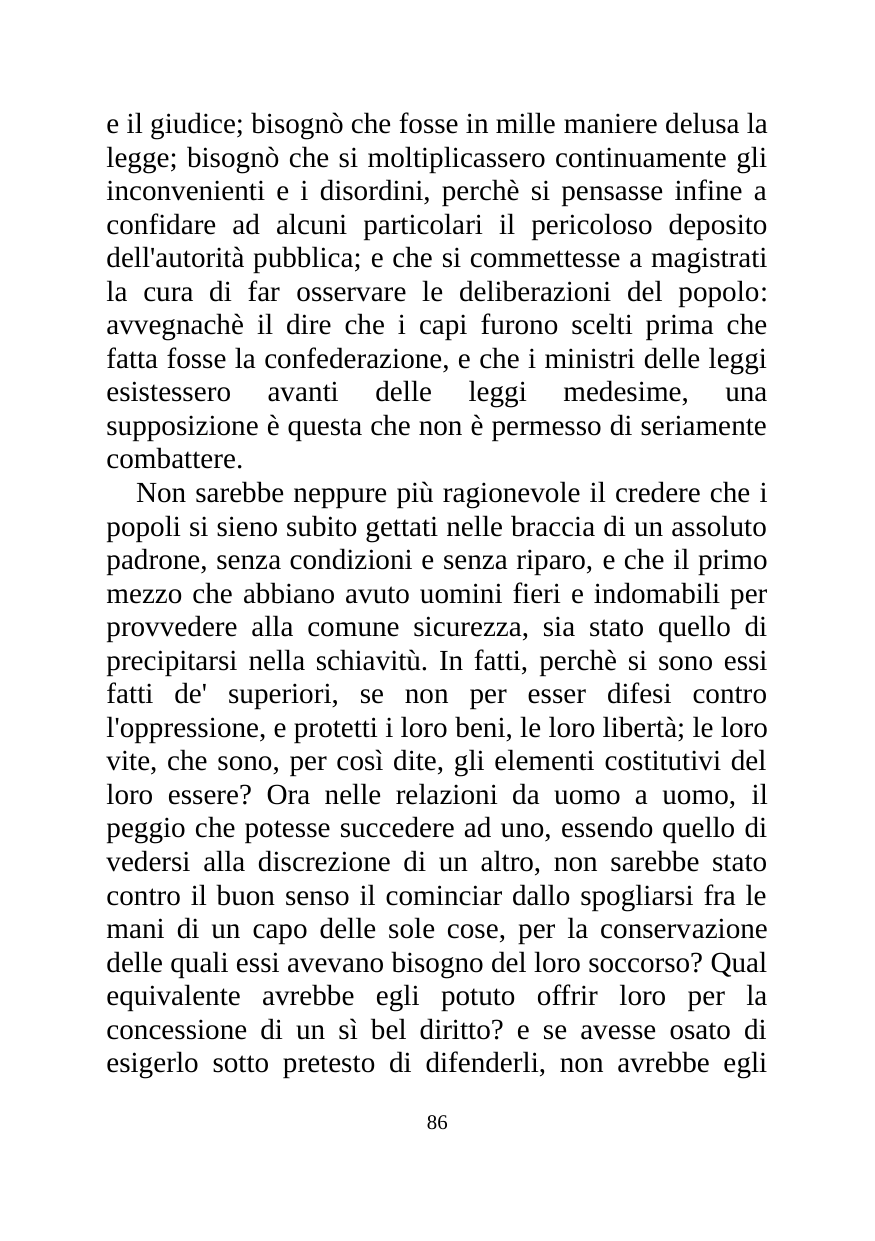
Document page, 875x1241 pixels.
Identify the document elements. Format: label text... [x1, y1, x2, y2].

text e il giudice; bisognò che fosse in mille maniere delusa la legge; bisognò che si moltiplicassero continuamente gli inconvenienti e i disordini, perchè si pensasse infine a confidare ad alcuni particolari il pericoloso deposito dell'autorità pubblica; e che si commettesse a magistrati la cura di far osservare le deliberazioni del popolo: avvegnachè il dire che i capi furono scelti prima che fatta fosse la confederazione, e che i ministri delle leggi esistessero avanti delle leggi medesime, una supposizione è questa che non è permesso di seriamente combattere. [106, 106, 768, 475]
text Non sarebbe neppure più ragionevole il credere che i popoli si sieno subito gettati nelle braccia di un assoluto padrone, senza condizioni e senza riparo, e che il primo mezzo che abbiano avuto uomini fieri e indomabili per provvedere alla comune sicurezza, sia stato quello di precipitarsi nella schiavitù. In fatti, perchè si sono essi fatti de' superiori, se non per esser difesi contro l'oppressione, e protetti i loro beni, le loro libertà; le loro vite, che sono, per così dite, gli elementi costitutivi del loro essere? Ora nelle relazioni da uomo a uomo, il peggio che potesse succedere ad uno, essendo quello di vedersi alla discrezione di un altro, non sarebbe stato contro il buon senso il cominciar dallo spogliarsi fra le mani di un capo delle sole cose, per la conservazione delle quali essi avevano bisogno del loro soccorso? Qual equivalente avrebbe egli potuto offrir loro per la concessione di un sì bel diritto? e se avesse osato di esigerlo sotto pretesto di difenderli, non avrebbe egli [106, 475, 768, 1079]
